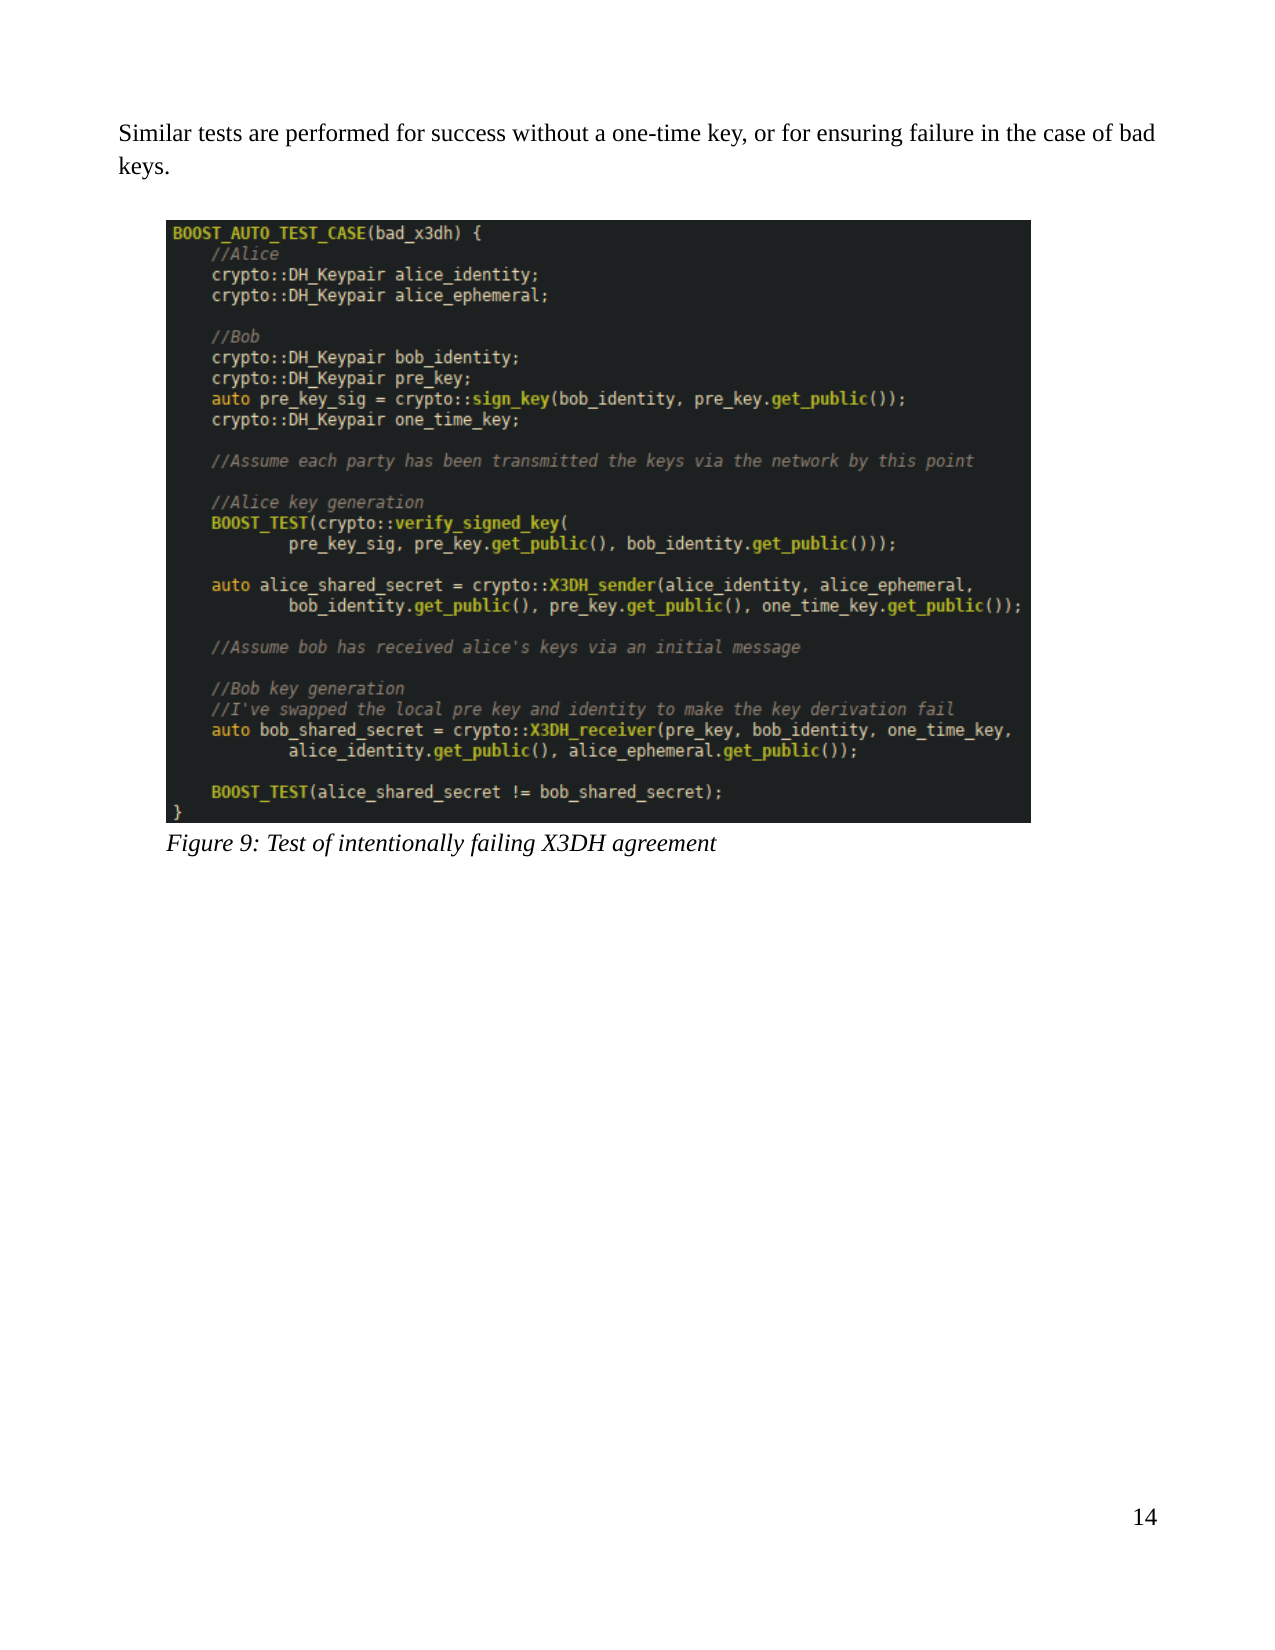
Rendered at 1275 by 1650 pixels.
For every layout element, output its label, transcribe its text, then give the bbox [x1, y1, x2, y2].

text Figure 9: Test of intentionally failing X3DH agreement [166, 823, 1031, 857]
text Similar tests are performed for success without a one-time key, or for ensuring failure in the case of bad keys. [118, 118, 1157, 180]
picture [166, 220, 1031, 823]
